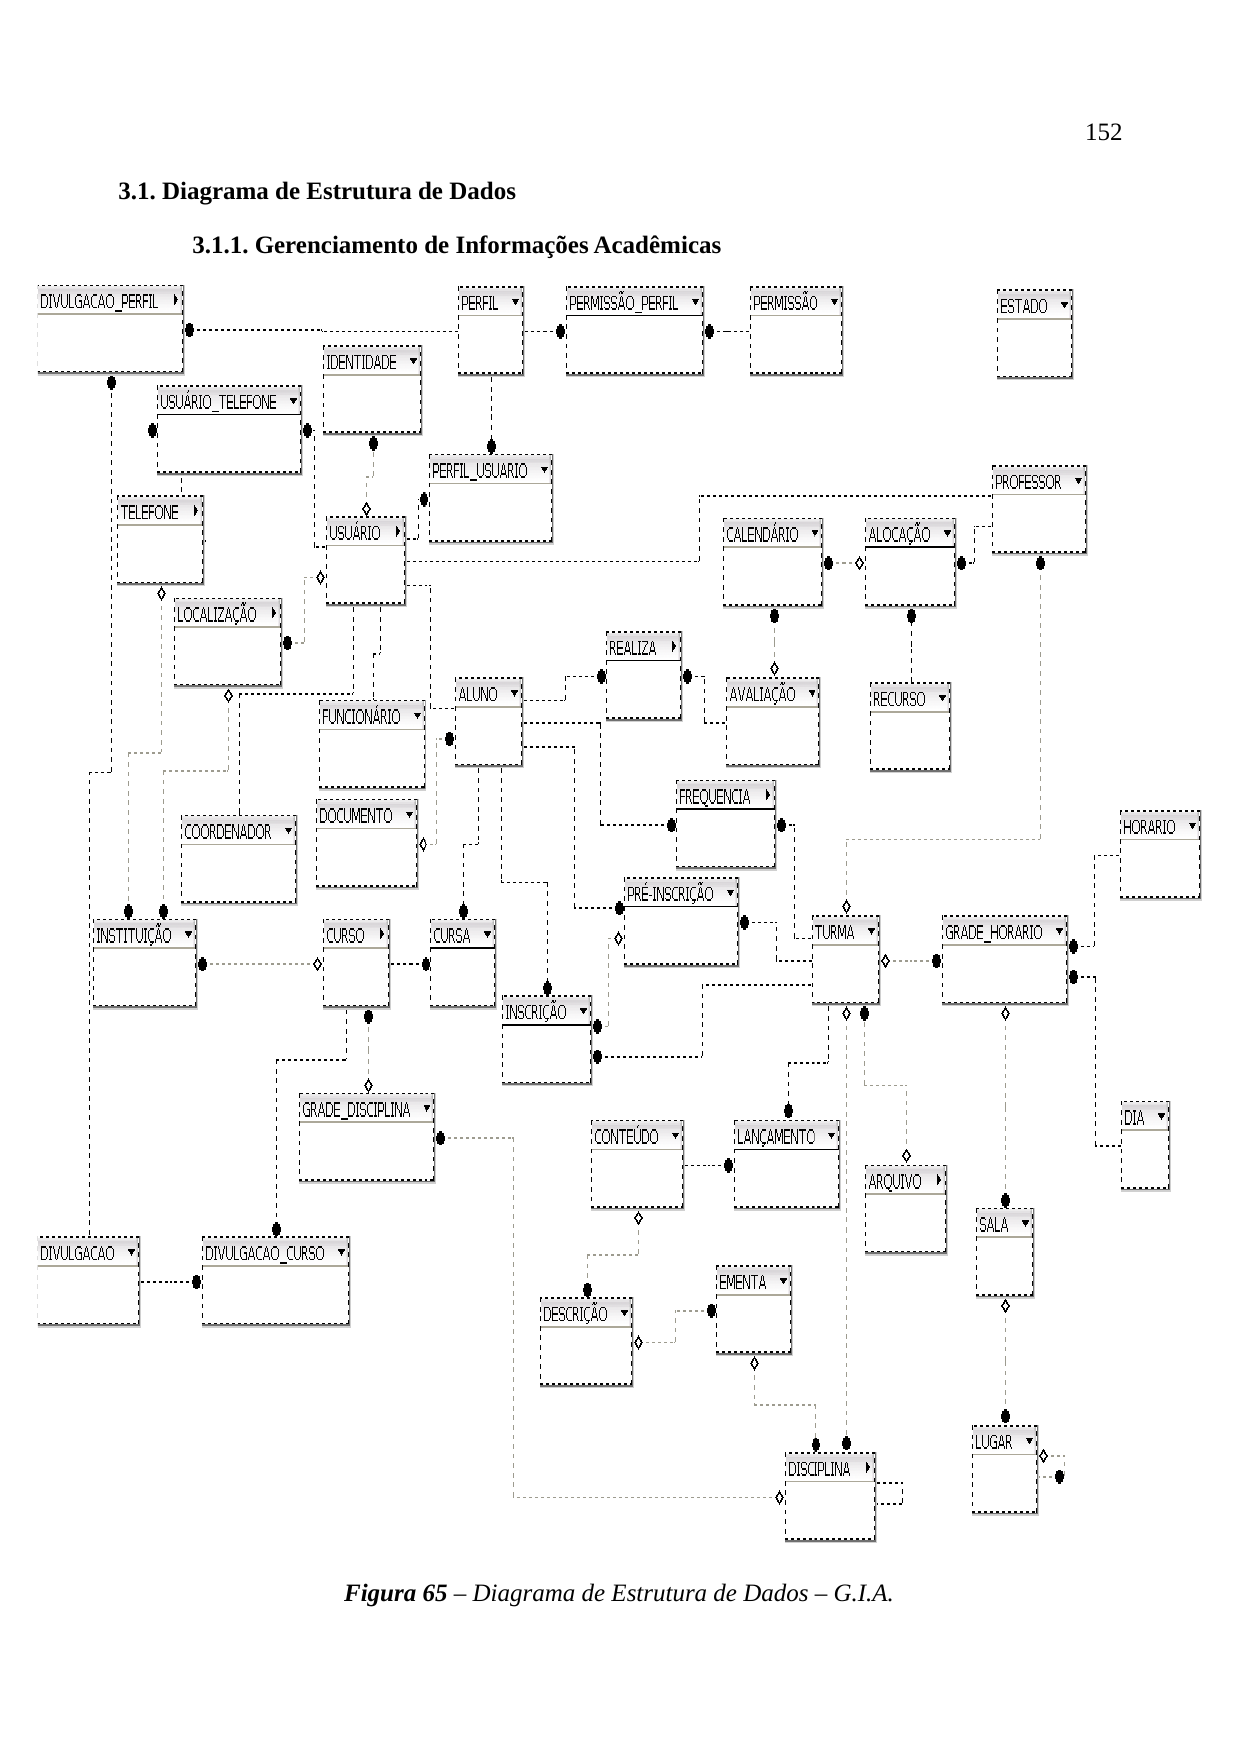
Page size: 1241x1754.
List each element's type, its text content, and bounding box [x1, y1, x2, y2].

text Figura 65 – Diagrama de Estrutura de Dados – G.I.A. [118, 1566, 1122, 1607]
text 3.1.1. Gerenciamento de Informações Acadêmicas [118, 231, 1122, 259]
picture [37, 285, 1203, 1566]
text 3.1. Diagrama de Estrutura de Dados [118, 177, 1122, 205]
